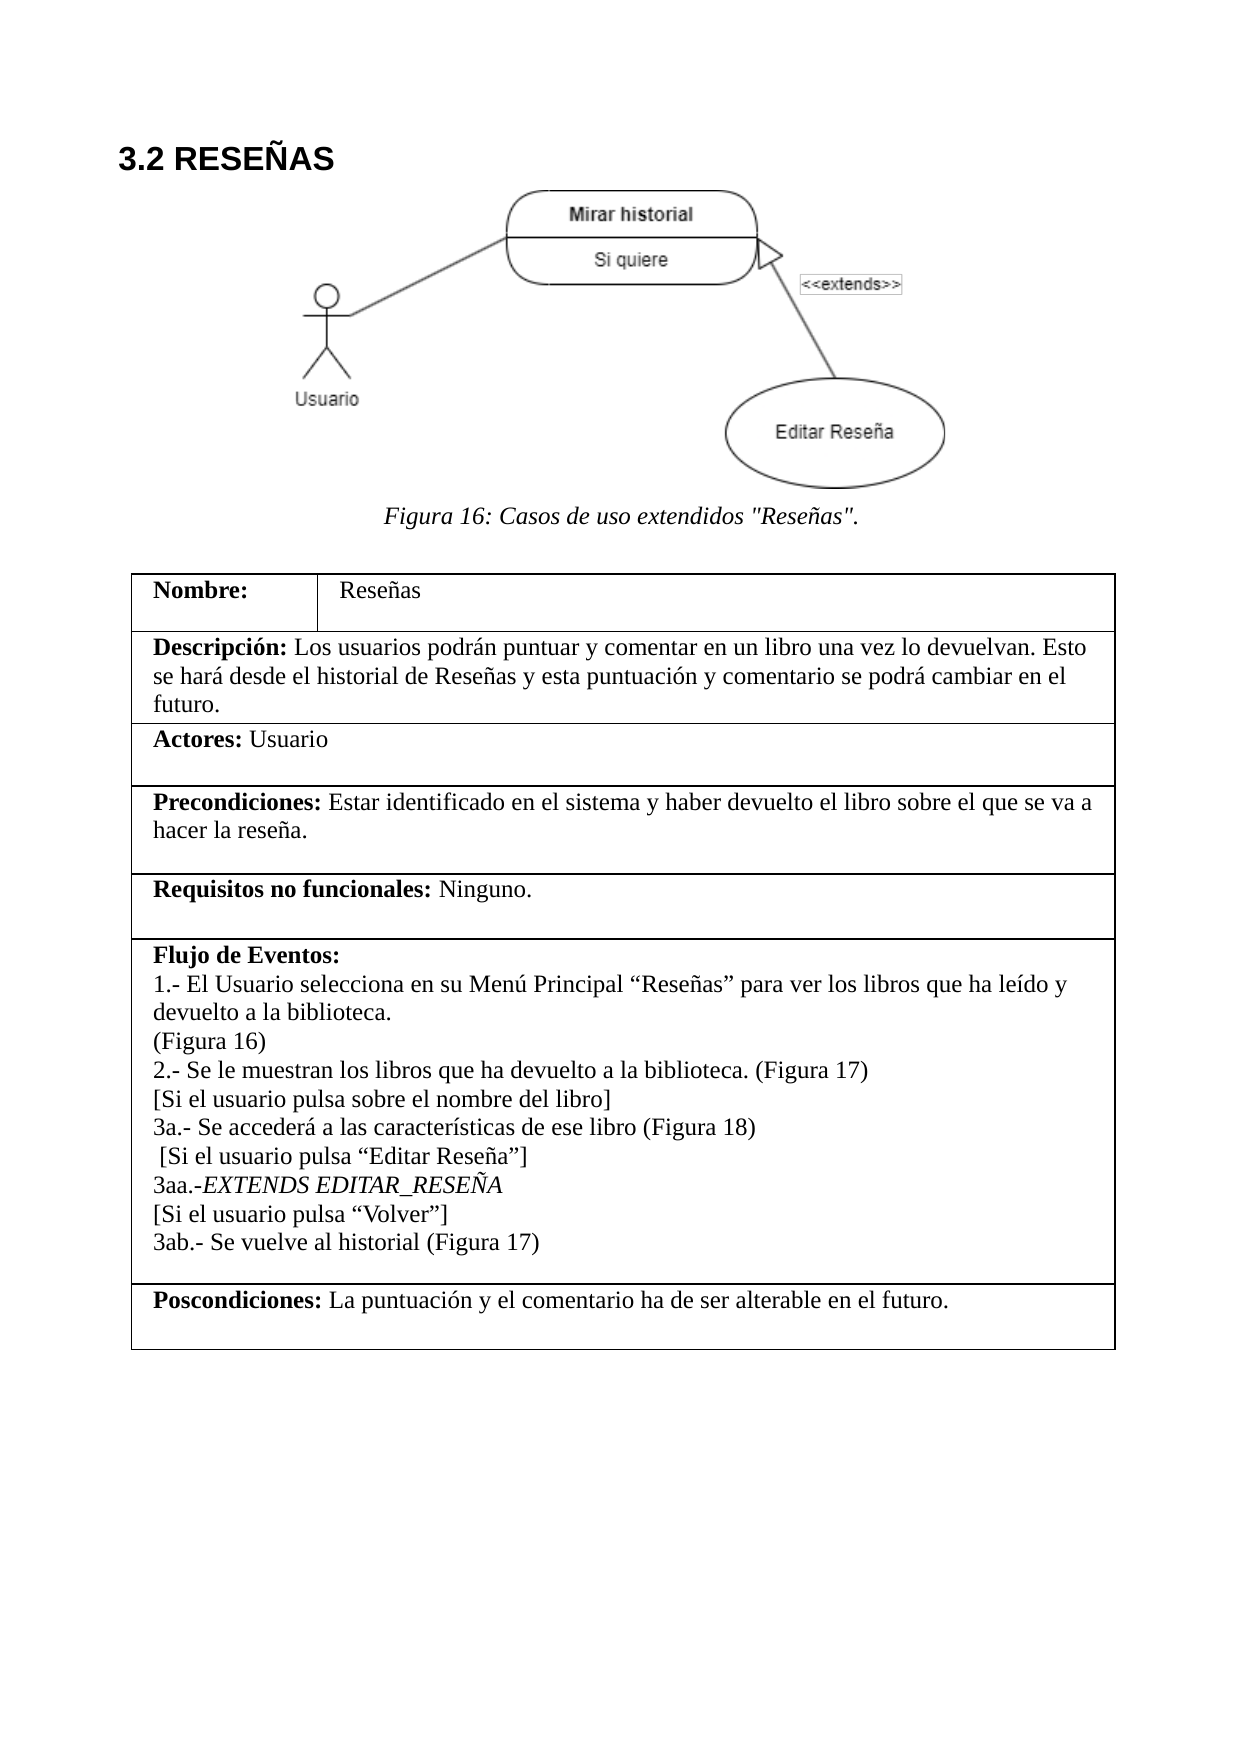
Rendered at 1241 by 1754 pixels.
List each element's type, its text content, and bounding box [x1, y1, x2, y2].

table_cell Requisitos no funcionales: Ninguno. [132, 875, 1114, 938]
picture [295, 190, 946, 489]
text Figura 16: Casos de uso extendidos "Reseñas". [322, 501, 923, 530]
table_cell Actores: Usuario [132, 724, 1114, 785]
table_header Reseñas [318, 575, 1114, 631]
table_header Nombre: [132, 575, 317, 631]
table_cell Precondiciones: Estar identificado en el sistema y haber devuelto el libro sobre el que se va a hacer la reseña. [132, 787, 1114, 873]
table_cell Flujo de Eventos: 1.- El Usuario selecciona en su Menú Principal “Reseñas” para ver los libros que ha leído y devuelto a la biblioteca. (Figura 16) 2.- Se le muestran los libros que ha devuelto a la biblioteca. (Figura 17) [Si el usuario pulsa sobre el nombre del libro] 3a.- Se accederá a las características de ese libro (Figura 18) [Si el usuario pulsa “Editar Reseña”] 3aa.-EXTENDS EDITAR_RESEÑA [Si el usuario pulsa “Volver”] 3ab.- Se vuelve al historial (Figura 17) [132, 940, 1114, 1283]
subtitle 3.2 RESEÑAS [118, 139, 1122, 177]
table_cell Poscondiciones: La puntuación y el comentario ha de ser alterable en el futuro. [132, 1285, 1114, 1349]
table_cell Descripción: Los usuarios podrán puntuar y comentar en un libro una vez lo devuelvan. Esto se hará desde el historial de Reseñas y esta puntuación y comentario se podrá cambiar en el futuro. [132, 632, 1114, 722]
